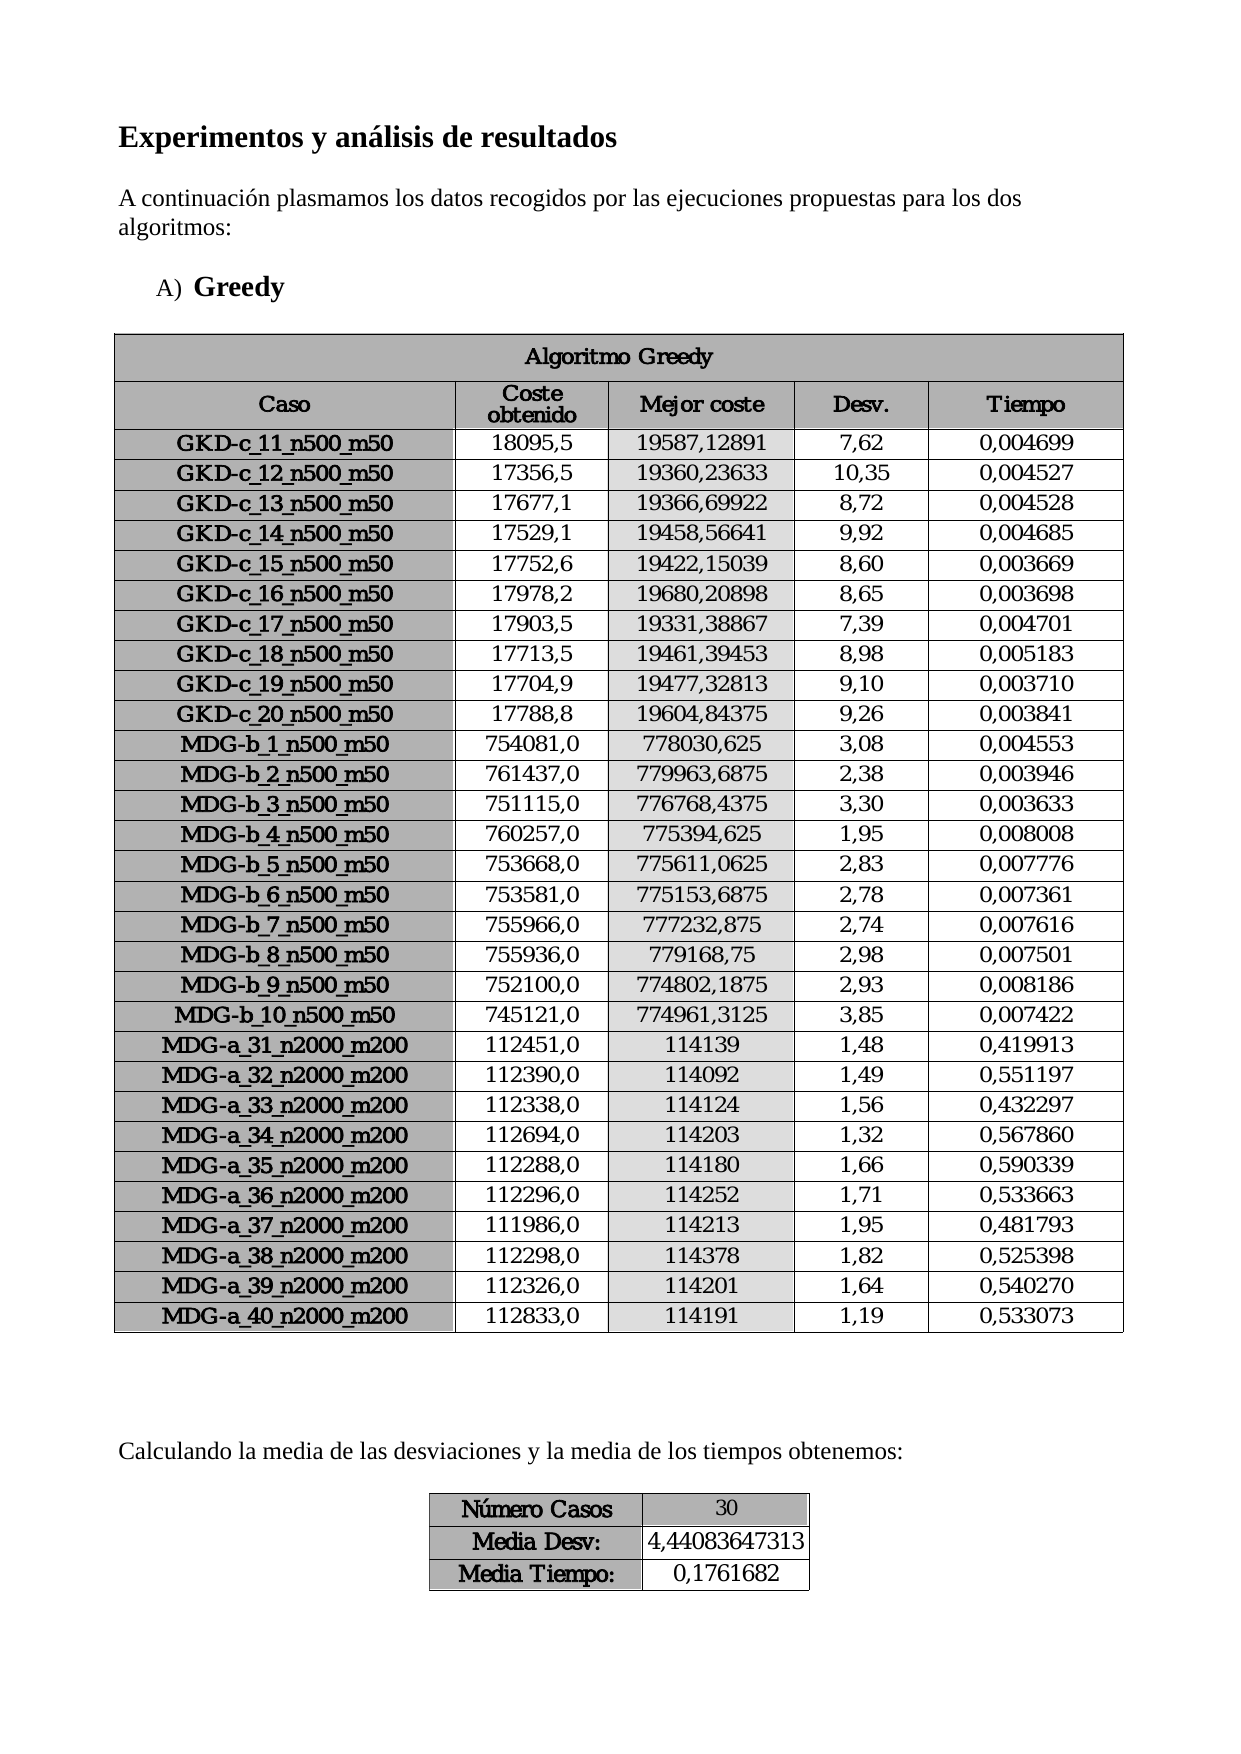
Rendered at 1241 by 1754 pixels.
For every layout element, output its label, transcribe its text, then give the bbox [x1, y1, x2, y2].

text Experimentos y análisis de resultados [118, 118, 1122, 154]
text Calculando la media de las desviaciones y la media de los tiempos obtenemos: [118, 1436, 1122, 1465]
text A continuación plasmamos los datos recogidos por las ejecuciones propuestas para los dos algoritmos: [118, 183, 1122, 240]
list Greedy [156, 269, 1122, 303]
